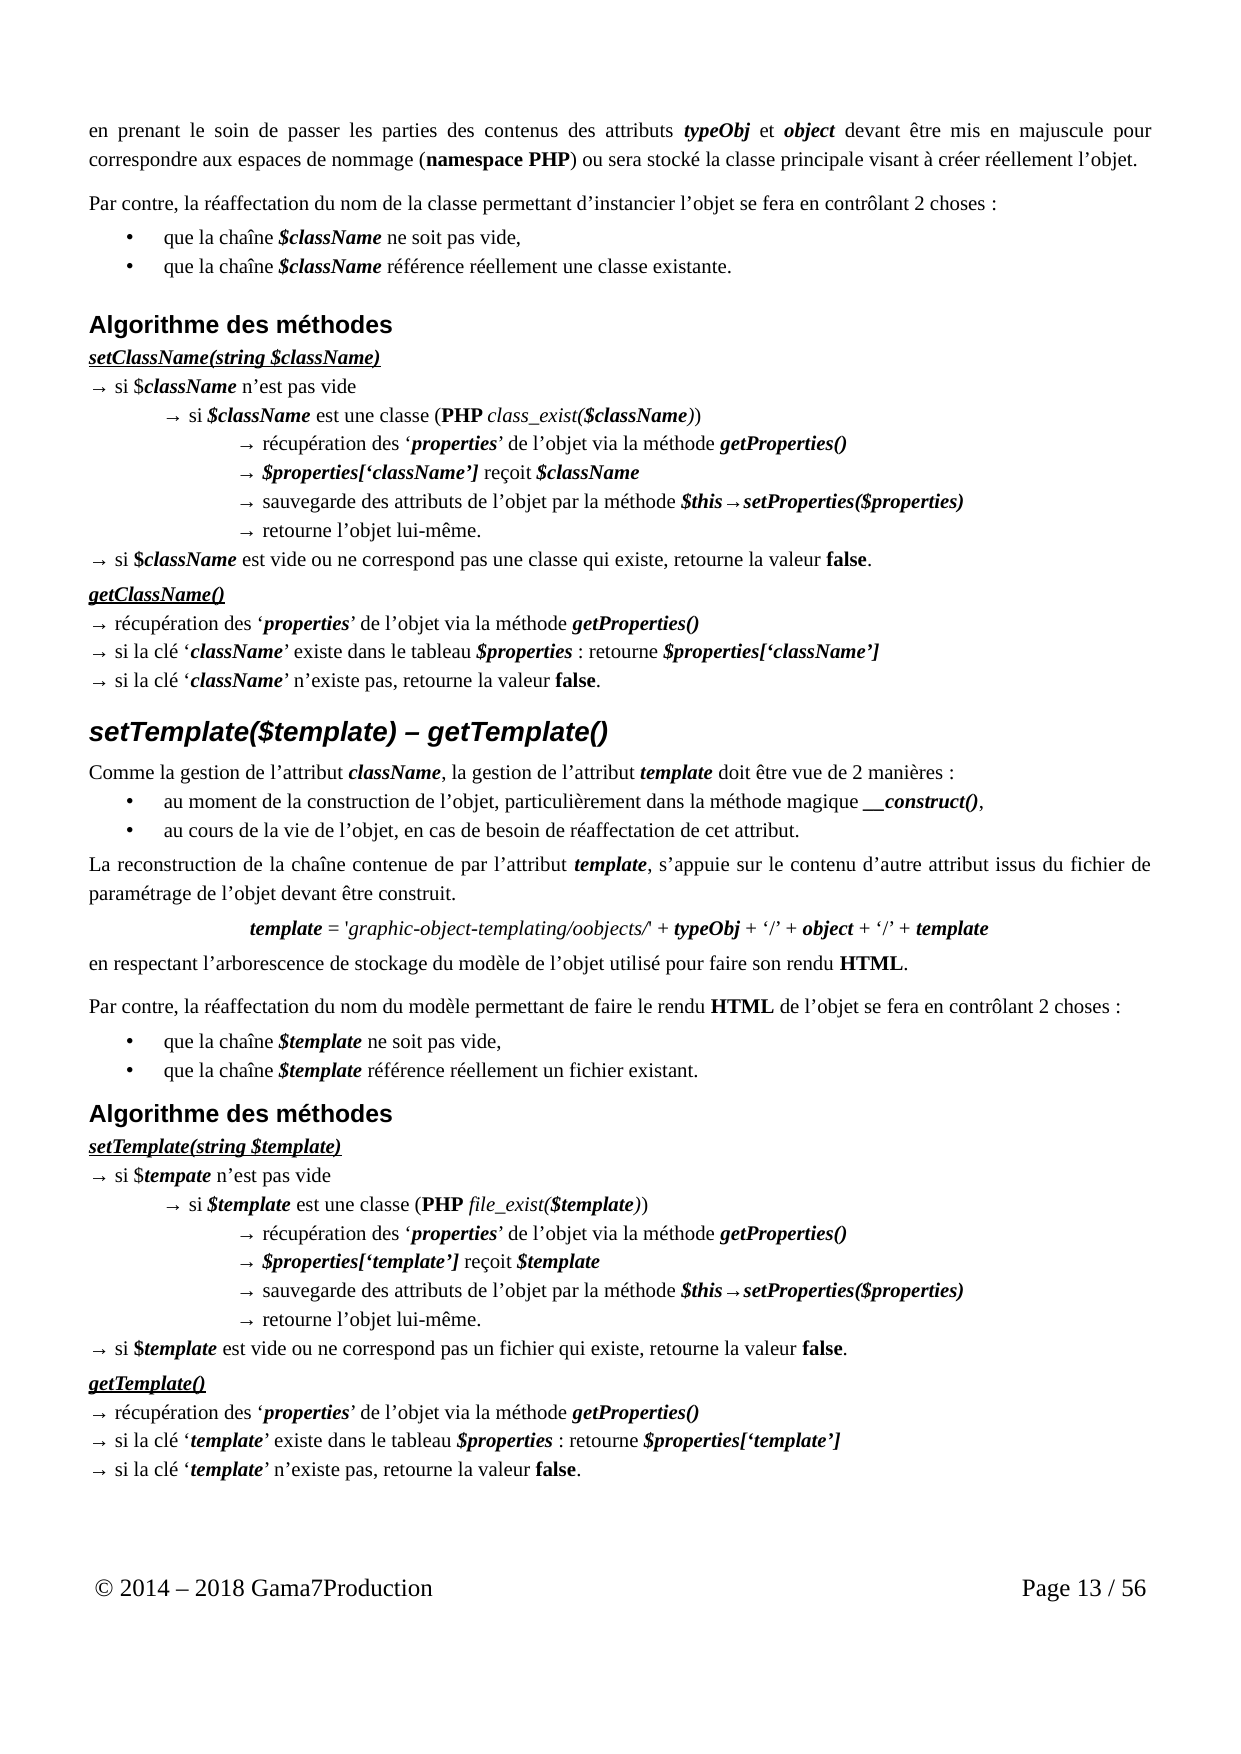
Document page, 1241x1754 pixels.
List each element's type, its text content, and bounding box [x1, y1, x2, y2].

text getTemplate() [88, 1371, 1152, 1395]
text → si $className est vide ou ne correspond pas une classe qui existe, retourne la valeur false. [88, 547, 1152, 571]
text → $properties[‘className’] reçoit $className [236, 460, 1152, 484]
text → si $className n’est pas vide [88, 374, 1152, 398]
text en respectant l’arborescence de stockage du modèle de l’objet utilisé pour faire son rendu HTML. [88, 951, 1152, 975]
text → récupération des ‘properties’ de l’objet via la méthode getProperties() [88, 1221, 1152, 1244]
text → sauvegarde des attributs de l’objet par la méthode $this→setProperties($properties) [236, 1278, 1152, 1302]
text setClassName(string $className) [88, 345, 1152, 369]
text → si la clé ‘className’ n’existe pas, retourne la valeur false. [88, 668, 1152, 692]
subtitle Algorithme des méthodes [88, 310, 1152, 338]
text → retourne l’objet lui-même. [88, 1307, 1152, 1331]
subtitle Algorithme des méthodes [88, 1099, 1152, 1128]
text → retourne l’objet lui-même. [88, 518, 1152, 542]
text Par contre, la réaffectation du nom de la classe permettant d’instancier l’objet se fera en contrôlant 2 choses : [88, 190, 1152, 214]
text → sauvegarde des attributs de l’objet par la méthode $this→setProperties($properties) [236, 489, 1152, 513]
list que la chaîne $className ne soit pas vide, [126, 225, 1152, 249]
text → récupération des ‘properties’ de l’objet via la méthode getProperties() [88, 610, 1152, 634]
text en prenant le soin de passer les parties des contenus des attributs typeObj et object devant être mis en majuscule pour correspondre aux espaces de nommage (namespace PHP) ou sera stocké la classe principale visant à créer réellement l’objet. [88, 118, 1152, 171]
text → récupération des ‘properties’ de l’objet via la méthode getProperties() [88, 1399, 1152, 1424]
text template = 'graphic-object-templating/oobjects/' + typeObj + ‘/’ + object + ‘/’ + template [88, 916, 1152, 940]
list au cours de la vie de l’objet, en cas de besoin de réaffectation de cet attribut. [126, 817, 1152, 842]
text getClassName() [88, 582, 1152, 606]
list que la chaîne $className référence réellement une classe existante. [126, 254, 1152, 278]
text La reconstruction de la chaîne contenue de par l’attribut template, s’appuie sur le contenu d’autre attribut issus du fichier de paramétrage de l’objet devant être construit. [88, 852, 1152, 905]
text setTemplate(string $template) [88, 1134, 1152, 1158]
text → si $tempate n’est pas vide [88, 1163, 1152, 1187]
text → si la clé ‘template’ n’existe pas, retourne la valeur false. [88, 1457, 1152, 1481]
list que la chaîne $template référence réellement un fichier existant. [126, 1058, 1152, 1082]
text → si $template est vide ou ne correspond pas un fichier qui existe, retourne la valeur false. [88, 1336, 1152, 1360]
list au moment de la construction de l’objet, particulièrement dans la méthode magique __construct(), [126, 789, 1152, 813]
text Comme la gestion de l’attribut className, la gestion de l’attribut template doit être vue de 2 manières : [88, 760, 1152, 784]
text → $properties[‘template’] reçoit $template [236, 1249, 1152, 1273]
text → si $className est une classe (PHP class_exist($className)) [88, 402, 1152, 427]
text → si la clé ‘className’ existe dans le tableau $properties : retourne $properties[‘className’] [88, 639, 1152, 663]
text Par contre, la réaffectation du nom du modèle permettant de faire le rendu HTML de l’objet se fera en contrôlant 2 choses : [88, 994, 1152, 1018]
list que la chaîne $template ne soit pas vide, [126, 1029, 1152, 1053]
text → récupération des ‘properties’ de l’objet via la méthode getProperties() [88, 431, 1152, 455]
text → si la clé ‘template’ existe dans le tableau $properties : retourne $properties[‘template’] [88, 1428, 1152, 1452]
text → si $template est une classe (PHP file_exist($template)) [88, 1192, 1152, 1216]
subtitle setTemplate($template) – getTemplate() [88, 715, 1152, 747]
